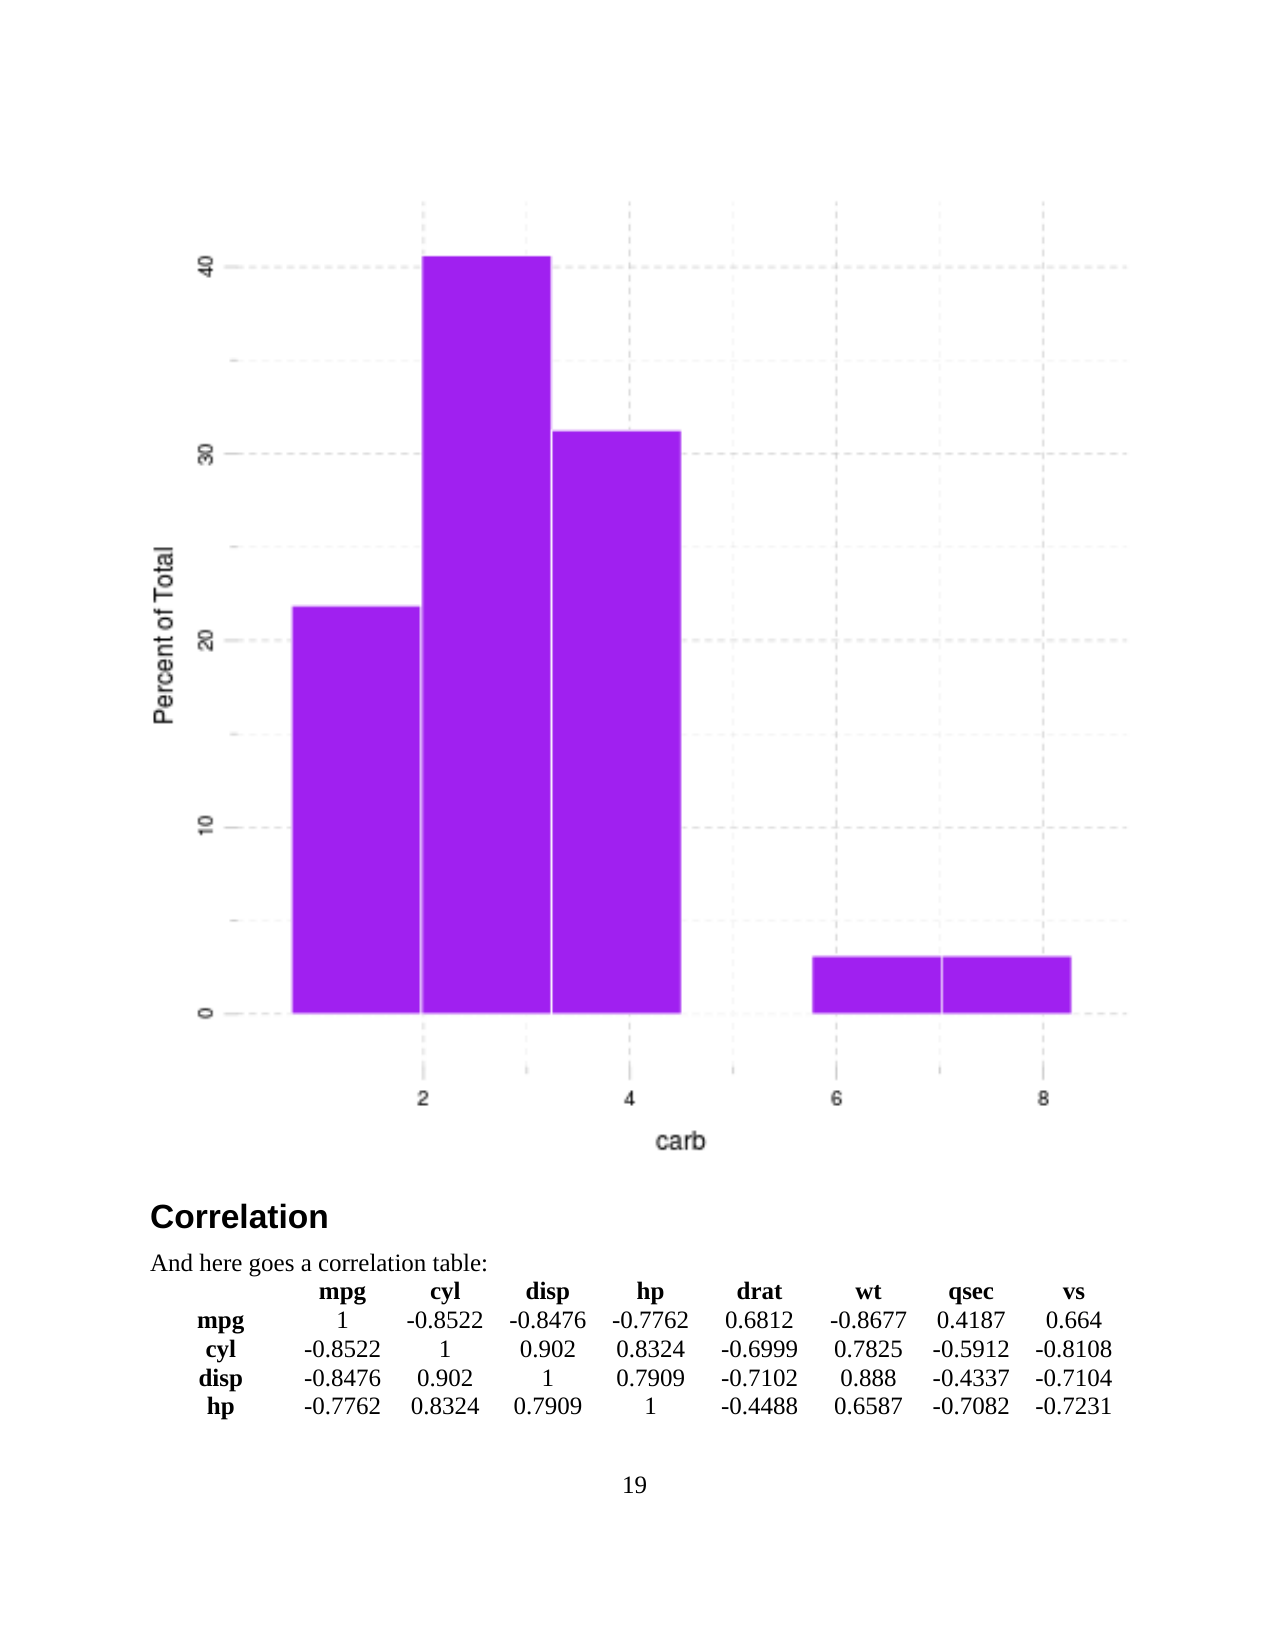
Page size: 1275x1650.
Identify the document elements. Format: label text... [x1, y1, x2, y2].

table_cell 1 [394, 1334, 496, 1363]
table_cell 0.7909 [496, 1391, 599, 1420]
subtitle Correlation [150, 1196, 1125, 1235]
table_header vs [1022, 1276, 1125, 1305]
table_cell -0.7102 [702, 1363, 817, 1391]
table_cell 0.902 [496, 1334, 599, 1363]
table_cell hp [150, 1391, 291, 1420]
table_header qsec [920, 1276, 1022, 1305]
table_cell -0.8108 [1022, 1334, 1125, 1363]
table_cell -0.5912 [920, 1334, 1022, 1363]
table_cell 1 [496, 1363, 599, 1391]
table_cell 0.902 [394, 1363, 496, 1391]
table_cell disp [150, 1363, 291, 1391]
table_cell -0.7231 [1022, 1391, 1125, 1420]
table_cell -0.7082 [920, 1391, 1022, 1420]
table_cell 1 [291, 1305, 394, 1334]
table_header mpg [291, 1276, 394, 1305]
table_cell 0.8324 [599, 1334, 702, 1363]
text And here goes a correlation table: [150, 1248, 1125, 1276]
table_header [150, 1276, 291, 1305]
table_cell -0.8476 [496, 1305, 599, 1334]
table_cell -0.8476 [291, 1363, 394, 1391]
picture [150, 150, 1163, 1163]
table_cell -0.4488 [702, 1391, 817, 1420]
table_cell 0.6587 [817, 1391, 920, 1420]
table_cell 0.6812 [702, 1305, 817, 1334]
table_header disp [496, 1276, 599, 1305]
table_cell -0.7104 [1022, 1363, 1125, 1391]
table_cell 0.664 [1022, 1305, 1125, 1334]
table_cell -0.7762 [599, 1305, 702, 1334]
table_cell 0.4187 [920, 1305, 1022, 1334]
table_header wt [817, 1276, 920, 1305]
table_header cyl [394, 1276, 496, 1305]
table_cell cyl [150, 1334, 291, 1363]
table_cell 1 [599, 1391, 702, 1420]
table_cell 0.7909 [599, 1363, 702, 1391]
table_cell 0.8324 [394, 1391, 496, 1420]
table_cell 0.888 [817, 1363, 920, 1391]
table_header hp [599, 1276, 702, 1305]
table_cell mpg [150, 1305, 291, 1334]
table_cell -0.7762 [291, 1391, 394, 1420]
table_cell -0.8522 [291, 1334, 394, 1363]
table_cell -0.4337 [920, 1363, 1022, 1391]
table_header drat [702, 1276, 817, 1305]
table_cell -0.8522 [394, 1305, 496, 1334]
table_cell -0.6999 [702, 1334, 817, 1363]
table_cell 0.7825 [817, 1334, 920, 1363]
table_cell -0.8677 [817, 1305, 920, 1334]
